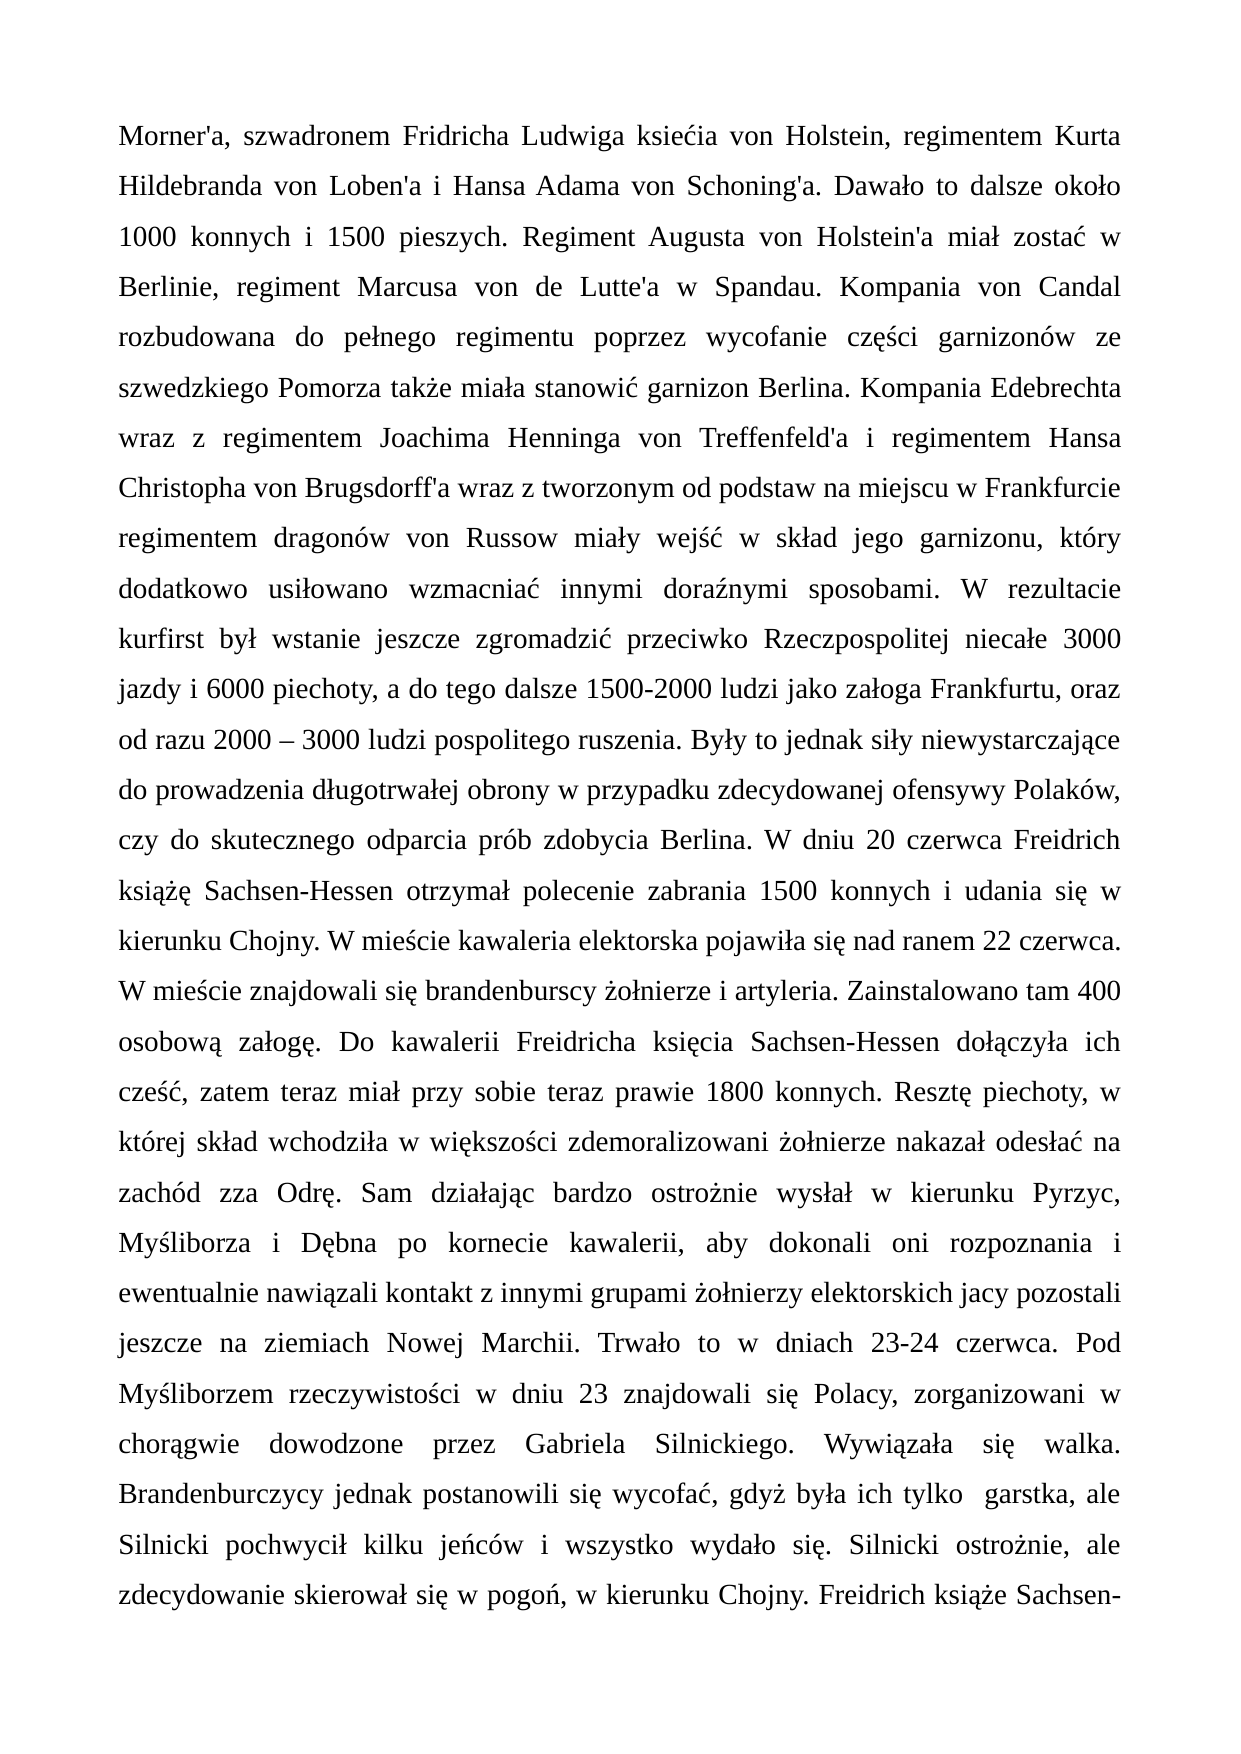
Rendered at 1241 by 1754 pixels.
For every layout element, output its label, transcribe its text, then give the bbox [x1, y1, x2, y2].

text Morner'a, szwadronem Fridricha Ludwiga ksiećia von Holstein, regimentem Kurta Hildebranda von Loben'a i Hansa Adama von Schoning'a. Dawało to dalsze około 1000 konnych i 1500 pieszych. Regiment Augusta von Holstein'a miał zostać w Berlinie, regiment Marcusa von de Lutte'a w Spandau. Kompania von Candal rozbudowana do pełnego regimentu poprzez wycofanie części garnizonów ze szwedzkiego Pomorza także miała stanowić garnizon Berlina. Kompania Edebrechta wraz z regimentem Joachima Henninga von Treffenfeld'a i regimentem Hansa Christopha von Brugsdorff'a wraz z tworzonym od podstaw na miejscu w Frankfurcie regimentem dragonów von Russow miały wejść w skład jego garnizonu, który dodatkowo usiłowano wzmacniać innymi doraźnymi sposobami. W rezultacie kurfirst był wstanie jeszcze zgromadzić przeciwko Rzeczpospolitej niecałe 3000 jazdy i 6000 piechoty, a do tego dalsze 1500-2000 ludzi jako załoga Frankfurtu, oraz od razu 2000 – 3000 ludzi pospolitego ruszenia. Były to jednak siły niewystarczające do prowadzenia długotrwałej obrony w przypadku zdecydowanej ofensywy Polaków, czy do skutecznego odparcia prób zdobycia Berlina. W dniu 20 czerwca Freidrich książę Sachsen-Hessen otrzymał polecenie zabrania 1500 konnych i udania się w kierunku Chojny. W mieście kawaleria elektorska pojawiła się nad ranem 22 czerwca. W mieście znajdowali się brandenburscy żołnierze i artyleria. Zainstalowano tam 400 osobową załogę. Do kawalerii Freidricha księcia Sachsen-Hessen dołączyła ich cześć, zatem teraz miał przy sobie teraz prawie 1800 konnych. Resztę piechoty, w której skład wchodziła w większości zdemoralizowani żołnierze nakazał odesłać na zachód zza Odrę. Sam działając bardzo ostrożnie wysłał w kierunku Pyrzyc, Myśliborza i Dębna po kornecie kawalerii, aby dokonali oni rozpoznania i ewentualnie nawiązali kontakt z innymi grupami żołnierzy elektorskich jacy pozostali jeszcze na ziemiach Nowej Marchii. Trwało to w dniach 23-24 czerwca. Pod Myśliborzem rzeczywistości w dniu 23 znajdowali się Polacy, zorganizowani w chorągwie dowodzone przez Gabriela Silnickiego. Wywiązała się walka. Brandenburczycy jednak postanowili się wycofać, gdyż była ich tylko garstka, ale Silnicki pochwycił kilku jeńców i wszystko wydało się. Silnicki ostrożnie, ale zdecydowanie skierował się w pogoń, w kierunku Chojny. Freidrich książe Sachsen- [118, 118, 1122, 1611]
